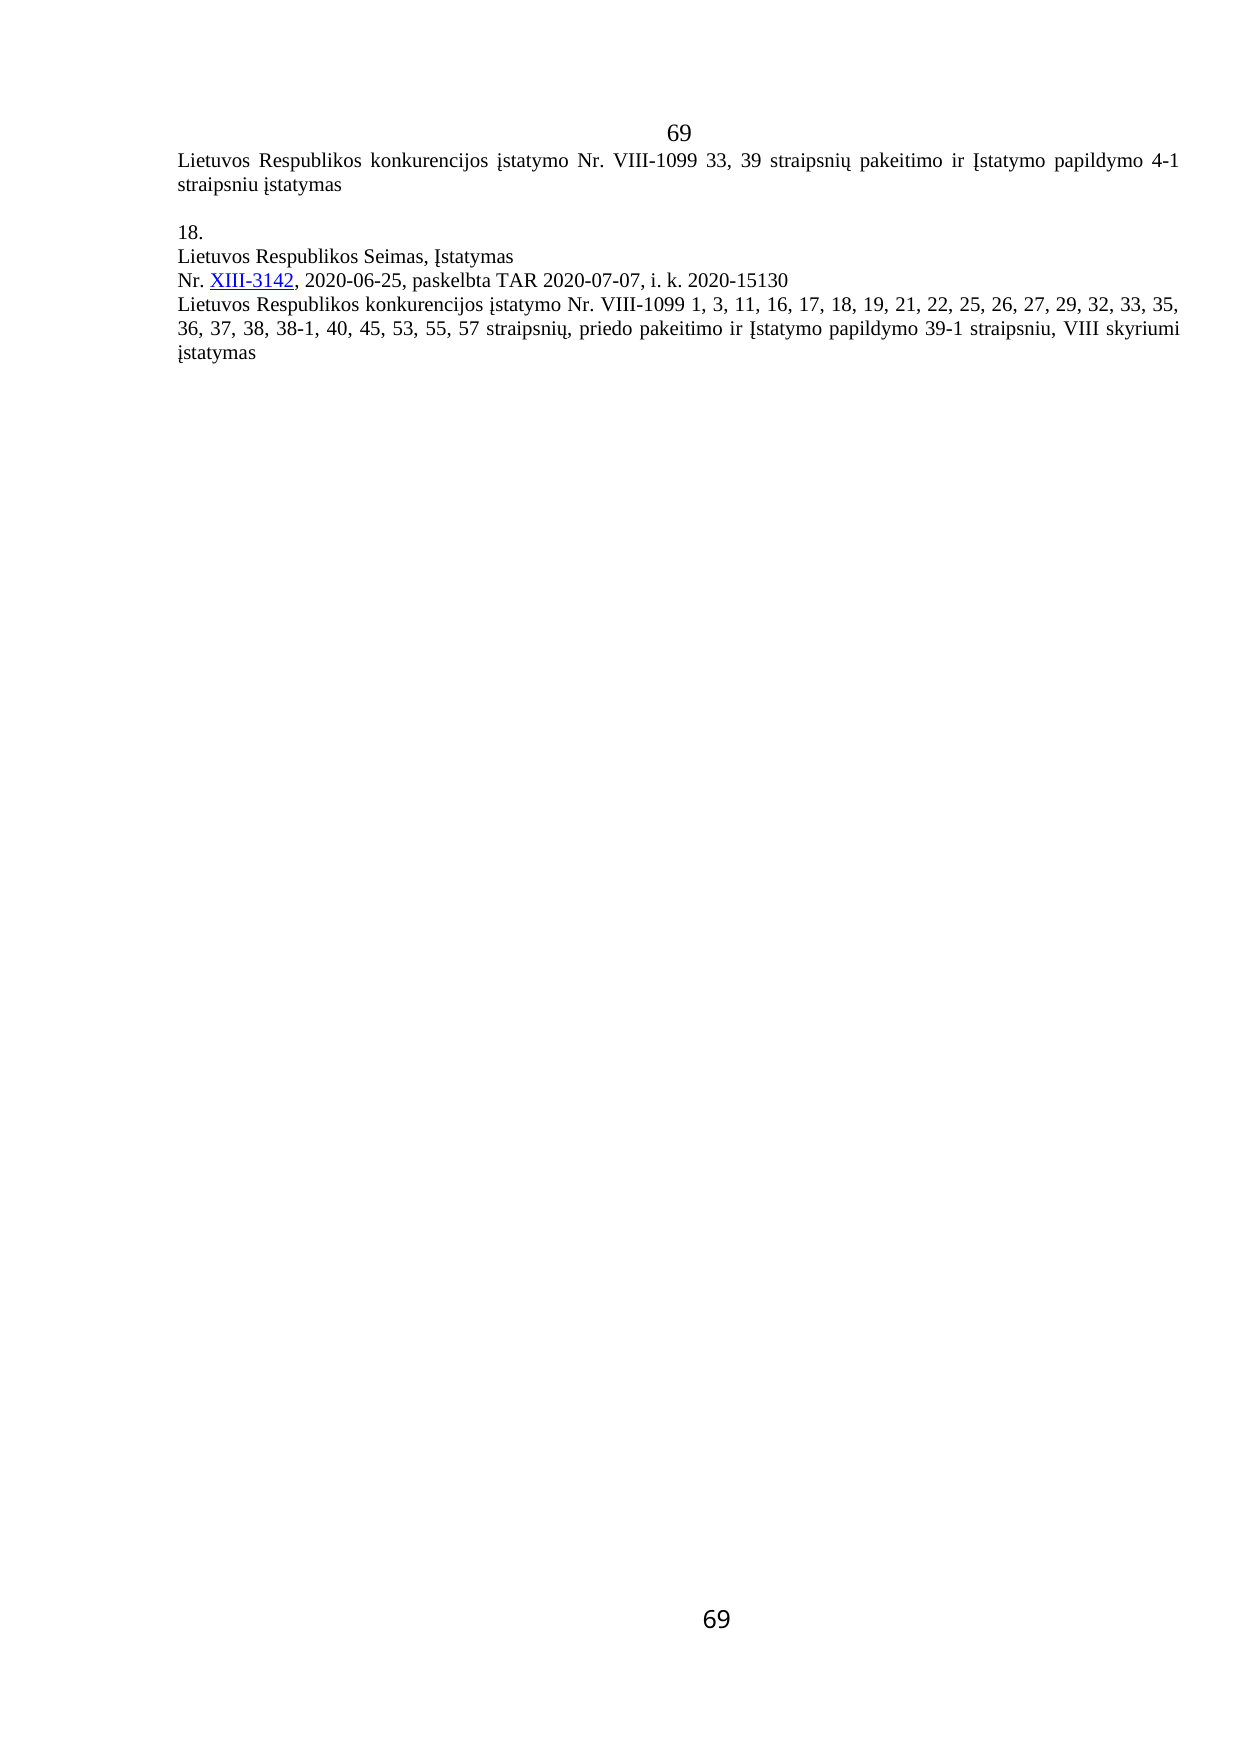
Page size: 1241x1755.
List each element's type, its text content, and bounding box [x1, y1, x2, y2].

text Lietuvos Respublikos konkurencijos įstatymo Nr. VIII-1099 33, 39 straipsnių pakeitimo ir Įstatymo papildymo 4-1 straipsniu įstatymas [177, 148, 1181, 196]
text 18. [177, 220, 1181, 244]
text Nr. XIII-3142, 2020-06-25, paskelbta TAR 2020-07-07, i. k. 2020-15130 [177, 268, 1181, 292]
text Lietuvos Respublikos Seimas, Įstatymas [177, 244, 1181, 268]
text Lietuvos Respublikos konkurencijos įstatymo Nr. VIII-1099 1, 3, 11, 16, 17, 18, 19, 21, 22, 25, 26, 27, 29, 32, 33, 35, 36, 37, 38, 38-1, 40, 45, 53, 55, 57 straipsnių, priedo pakeitimo ir Įstatymo papildymo 39-1 straipsniu, VIII skyriumi įstatymas [177, 292, 1181, 364]
